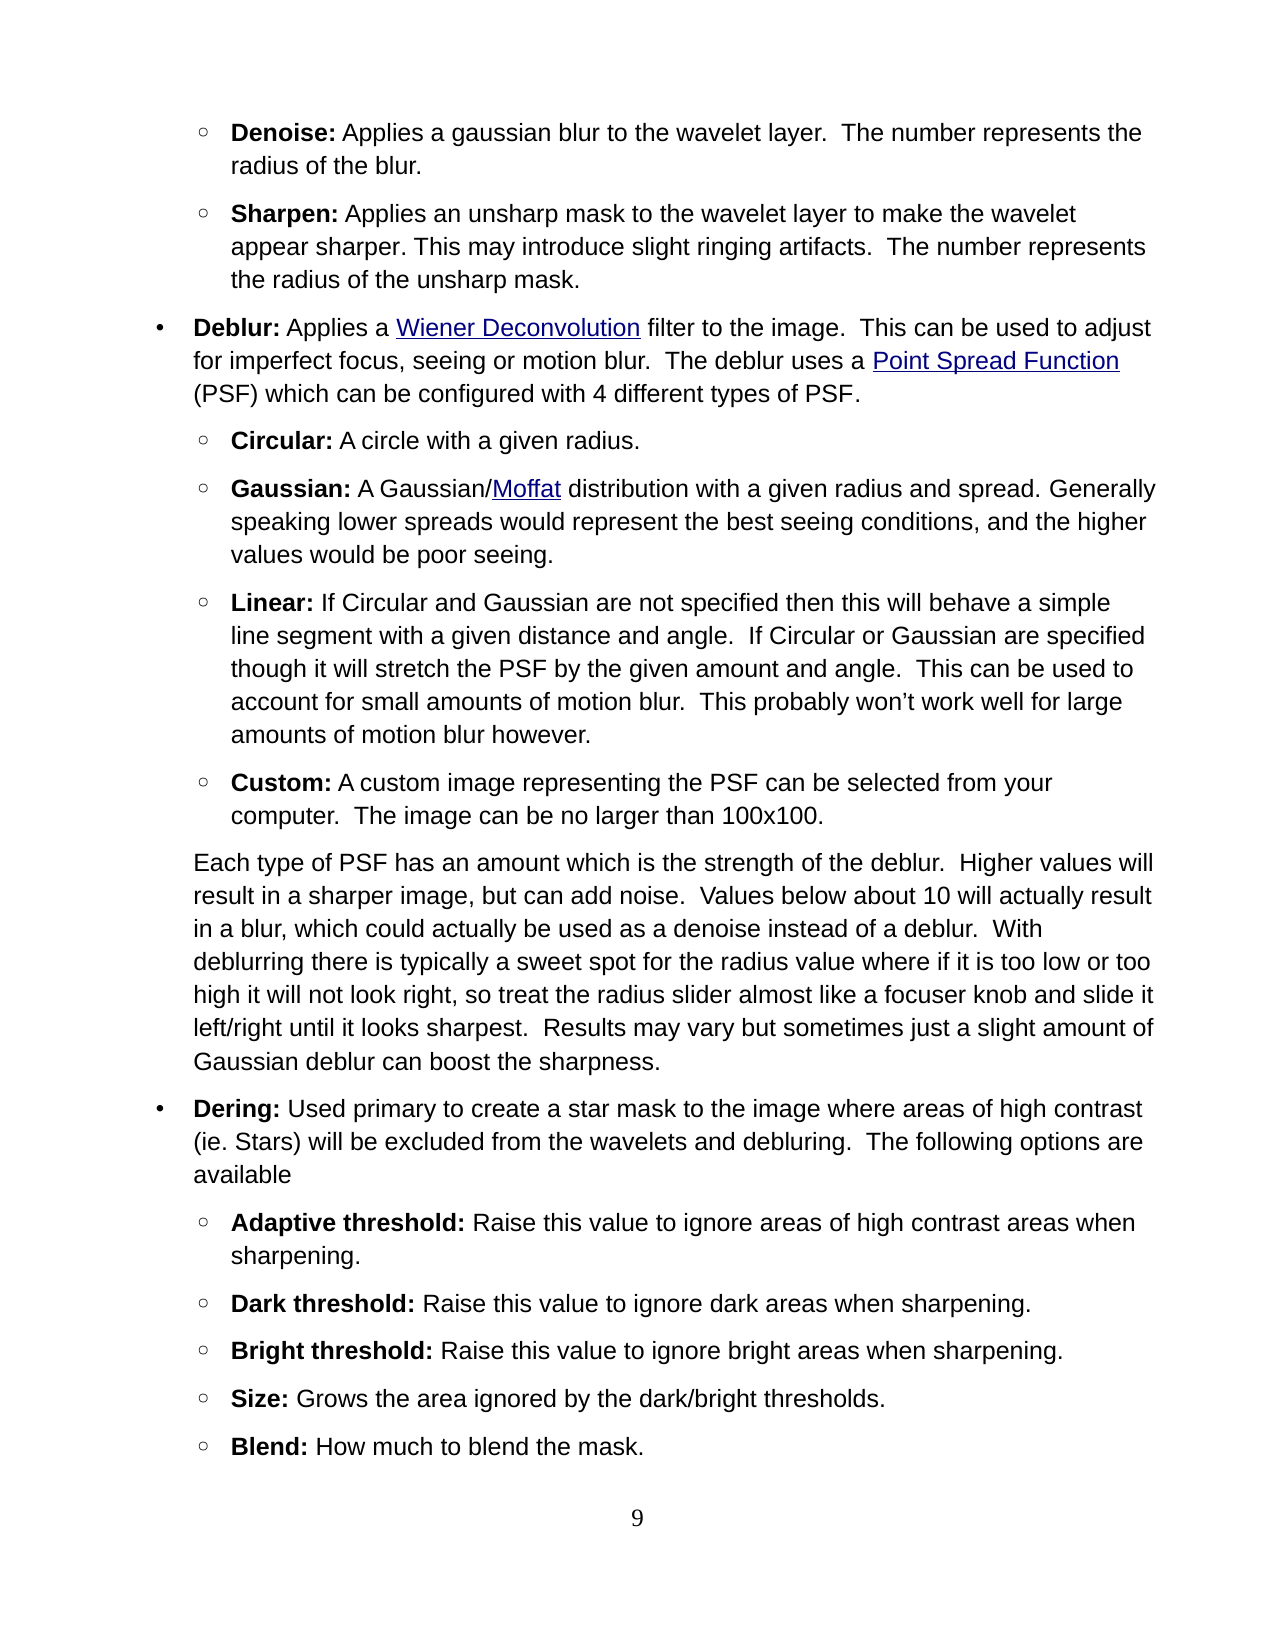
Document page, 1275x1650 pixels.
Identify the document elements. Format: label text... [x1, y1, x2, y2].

list Bright threshold: Raise this value to ignore bright areas when sharpening. [193, 1336, 1157, 1365]
list Sharpen: Applies an unsharp mask to the wavelet layer to make the wavelet appear sharper. This may introduce slight ringing artifacts. The number represents the radius of the unsharp mask. [193, 199, 1157, 294]
list Dark threshold: Raise this value to ignore dark areas when sharpening. [193, 1288, 1157, 1317]
list Size: Grows the area ignored by the dark/bright thresholds. [193, 1384, 1157, 1413]
list Circular: A circle with a given radius. [193, 426, 1157, 455]
list Each type of PSF has an amount which is the strength of the deblur. Higher values will result in a sharper image, but can add noise. Values below about 10 will actually result in a blur, which could actually be used as a denoise instead of a deblur. With deblurring there is typically a sweet spot for the radius value where if it is too low or too high it will not look right, so treat the radius slider almost like a focuser knob and slide it left/right until it looks sharpest. Results may vary but sometimes just a slight amount of Gaussian deblur can boost the sharpness. [156, 848, 1157, 1075]
list Dering: Used primary to create a star mask to the image where areas of high contrast (ie. Stars) will be excluded from the wavelets and debluring. The following options are available [156, 1094, 1157, 1189]
list Linear: If Circular and Gaussian are not specified then this will behave a simple line segment with a given distance and angle. If Circular or Gaussian are specified though it will stretch the PSF by the given amount and angle. This can be used to account for small amounts of motion blur. This probably won’t work well for large amounts of motion blur however. [193, 588, 1157, 749]
list Gaussian: A Gaussian/Moffat distribution with a given radius and spread. Generally speaking lower spreads would represent the best seeing conditions, and the higher values would be poor seeing. [193, 474, 1157, 569]
list Custom: A custom image representing the PSF can be selected from your computer. The image can be no larger than 100x100. [193, 768, 1157, 829]
list Adaptive threshold: Raise this value to ignore areas of high contrast areas when sharpening. [193, 1208, 1157, 1270]
list Blend: How much to blend the mask. [193, 1432, 1157, 1461]
list Deblur: Applies a Wiener Deconvolution filter to the image. This can be used to adjust for imperfect focus, seeing or motion blur. The deblur uses a Point Spread Function (PSF) which can be configured with 4 different types of PSF. [156, 313, 1157, 407]
list Denoise: Applies a gaussian blur to the wavelet layer. The number represents the radius of the blur. [193, 118, 1157, 180]
